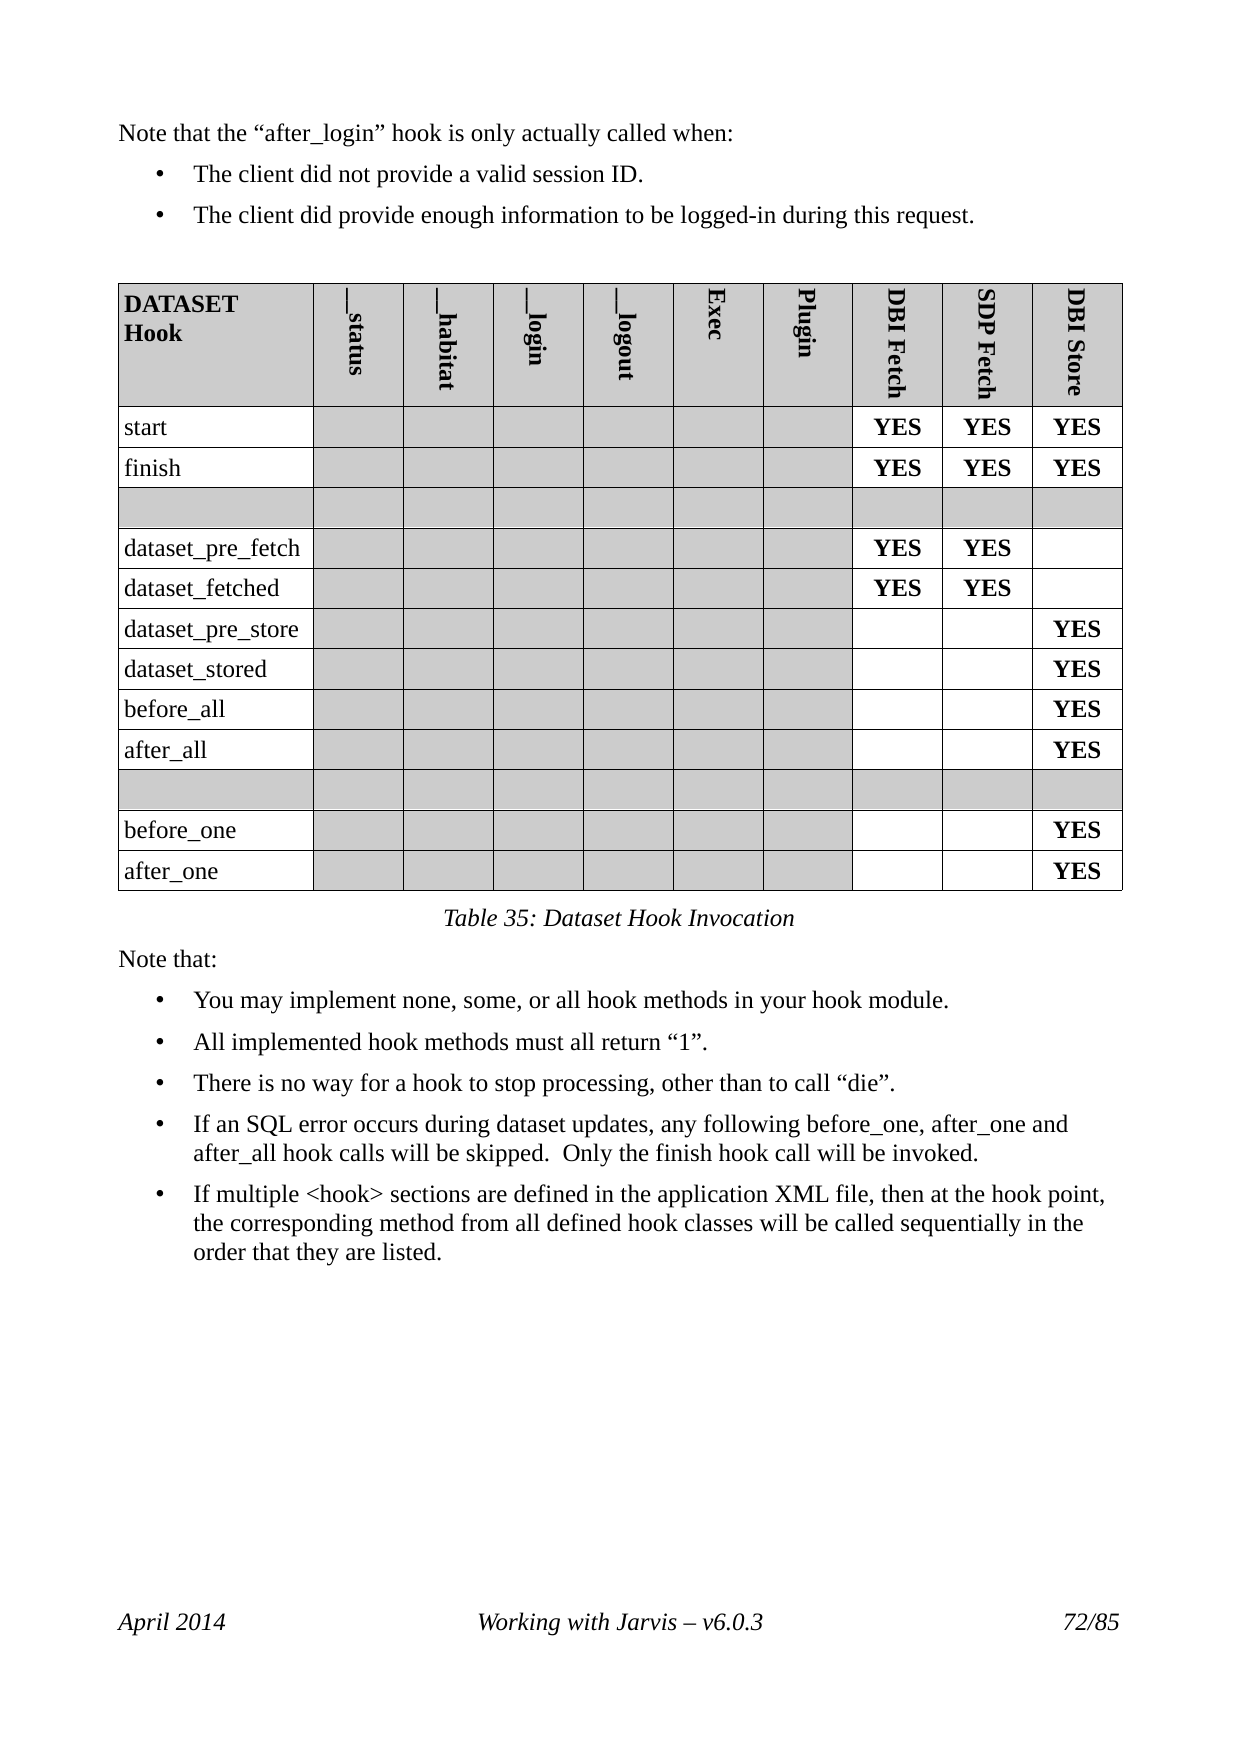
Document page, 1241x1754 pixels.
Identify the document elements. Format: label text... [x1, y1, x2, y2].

table_cell [584, 488, 673, 527]
table_cell YES [943, 569, 1032, 608]
text Note that: [118, 944, 1122, 973]
table_cell [764, 529, 852, 568]
table_cell [494, 770, 583, 809]
table_cell [314, 448, 403, 487]
table_cell dataset_fetched [119, 569, 313, 608]
table_cell after_all [119, 730, 313, 769]
table_cell [314, 649, 403, 689]
table_cell YES [1033, 407, 1122, 447]
table_cell YES [943, 448, 1032, 487]
table_cell [404, 730, 493, 769]
table_cell [119, 770, 313, 809]
table_cell [853, 488, 942, 527]
table_cell [674, 529, 763, 568]
table_cell [584, 407, 673, 447]
table_header DATASET Hook [119, 284, 313, 406]
table_cell [494, 851, 583, 890]
table_cell [853, 609, 942, 648]
table_cell [314, 569, 403, 608]
table_cell [314, 609, 403, 648]
table_cell [494, 488, 583, 527]
table_cell [943, 690, 1032, 729]
table_header __habitat [404, 284, 493, 406]
table_cell [314, 811, 403, 850]
table_cell [674, 609, 763, 648]
list If multiple <hook> sections are defined in the application XML file, then at the hook point, the corresponding method from all defined hook classes will be called sequentially in the order that they are listed. [156, 1179, 1122, 1265]
table_cell [764, 811, 852, 850]
table_cell [584, 609, 673, 648]
table_header SDP Fetch [943, 284, 1032, 406]
table_cell [764, 851, 852, 890]
table_cell [764, 448, 852, 487]
list You may implement none, some, or all hook methods in your hook module. [156, 985, 1122, 1014]
table_cell [1033, 770, 1122, 809]
table_cell [584, 649, 673, 689]
table_cell YES [943, 407, 1032, 447]
table_cell [764, 569, 852, 608]
table_cell [764, 407, 852, 447]
table_cell [674, 407, 763, 447]
table_cell [404, 448, 493, 487]
table_cell [314, 730, 403, 769]
table_header DBI Store [1033, 284, 1122, 406]
table_cell [943, 609, 1032, 648]
table_cell [853, 851, 942, 890]
table_header __status [314, 284, 403, 406]
text Table 35: Dataset Hook Invocation [118, 903, 1122, 932]
table_cell [404, 407, 493, 447]
table_cell [494, 690, 583, 729]
table_cell [764, 609, 852, 648]
table_cell [674, 730, 763, 769]
table_header __logout [584, 284, 673, 406]
table_cell [404, 529, 493, 568]
table_cell [584, 690, 673, 729]
table_cell [674, 811, 763, 850]
table_cell [404, 690, 493, 729]
table_cell [1033, 488, 1122, 527]
table_cell before_all [119, 690, 313, 729]
table_cell [314, 851, 403, 890]
table_cell [943, 488, 1032, 527]
table_cell finish [119, 448, 313, 487]
table_cell [1033, 569, 1122, 608]
table_cell [764, 690, 852, 729]
table_cell [494, 448, 583, 487]
table_cell [674, 649, 763, 689]
text Note that the “after_login” hook is only actually called when: [118, 118, 1122, 147]
table_cell [494, 407, 583, 447]
table_cell [1033, 529, 1122, 568]
table_cell YES [943, 529, 1032, 568]
table_cell dataset_pre_fetch [119, 529, 313, 568]
table_cell [584, 730, 673, 769]
table_cell [404, 569, 493, 608]
table_cell [494, 569, 583, 608]
table_header __login [494, 284, 583, 406]
table_cell [853, 811, 942, 850]
list All implemented hook methods must all return “1”. [156, 1027, 1122, 1055]
table_cell [674, 690, 763, 729]
table_cell [314, 407, 403, 447]
table_cell [764, 730, 852, 769]
table_header DBI Fetch [853, 284, 942, 406]
table_cell [404, 770, 493, 809]
table_cell after_one [119, 851, 313, 890]
list If an SQL error occurs during dataset updates, any following before_one, after_one and after_all hook calls will be skipped. Only the finish hook call will be invoked. [156, 1109, 1122, 1167]
table_cell [764, 649, 852, 689]
table_cell start [119, 407, 313, 447]
table_cell [584, 569, 673, 608]
table_cell [764, 488, 852, 527]
table_cell [404, 649, 493, 689]
list The client did provide enough information to be logged-in during this request. [156, 201, 1122, 229]
table_cell [853, 770, 942, 809]
table_cell [943, 730, 1032, 769]
table_cell YES [1033, 851, 1122, 890]
table_cell YES [853, 448, 942, 487]
table_cell [404, 811, 493, 850]
table_cell [584, 770, 673, 809]
table_cell [314, 529, 403, 568]
table_cell YES [1033, 730, 1122, 769]
table_cell [674, 448, 763, 487]
table_cell [943, 649, 1032, 689]
table_cell [314, 690, 403, 729]
table_cell [314, 770, 403, 809]
table_cell [584, 851, 673, 890]
table_cell YES [1033, 609, 1122, 648]
table_cell [494, 730, 583, 769]
table_cell [853, 690, 942, 729]
list The client did not provide a valid session ID. [156, 159, 1122, 188]
table_cell before_one [119, 811, 313, 850]
table_cell [853, 649, 942, 689]
table_cell [494, 811, 583, 850]
table_cell [404, 609, 493, 648]
table_header Exec [674, 284, 763, 406]
table_cell [494, 649, 583, 689]
table_cell [943, 811, 1032, 850]
table_cell [853, 730, 942, 769]
table_cell dataset_pre_store [119, 609, 313, 648]
table_cell [494, 529, 583, 568]
table_cell YES [1033, 811, 1122, 850]
table_cell [674, 851, 763, 890]
table_cell YES [853, 407, 942, 447]
table_cell [494, 609, 583, 648]
table_cell YES [1033, 649, 1122, 689]
table_cell [943, 770, 1032, 809]
table_cell [584, 448, 673, 487]
table_cell [404, 488, 493, 527]
table_cell YES [1033, 448, 1122, 487]
table_header Plugin [764, 284, 852, 406]
table_cell [674, 770, 763, 809]
table_cell [943, 851, 1032, 890]
table_cell [584, 529, 673, 568]
table_cell YES [853, 529, 942, 568]
table_cell [674, 488, 763, 527]
table_cell [119, 488, 313, 527]
table_cell [764, 770, 852, 809]
table_cell dataset_stored [119, 649, 313, 689]
list There is no way for a hook to stop processing, other than to call “die”. [156, 1068, 1122, 1097]
table_cell [404, 851, 493, 890]
table_cell [584, 811, 673, 850]
table_cell YES [853, 569, 942, 608]
table_cell [674, 569, 763, 608]
table_cell [314, 488, 403, 527]
table_cell YES [1033, 690, 1122, 729]
